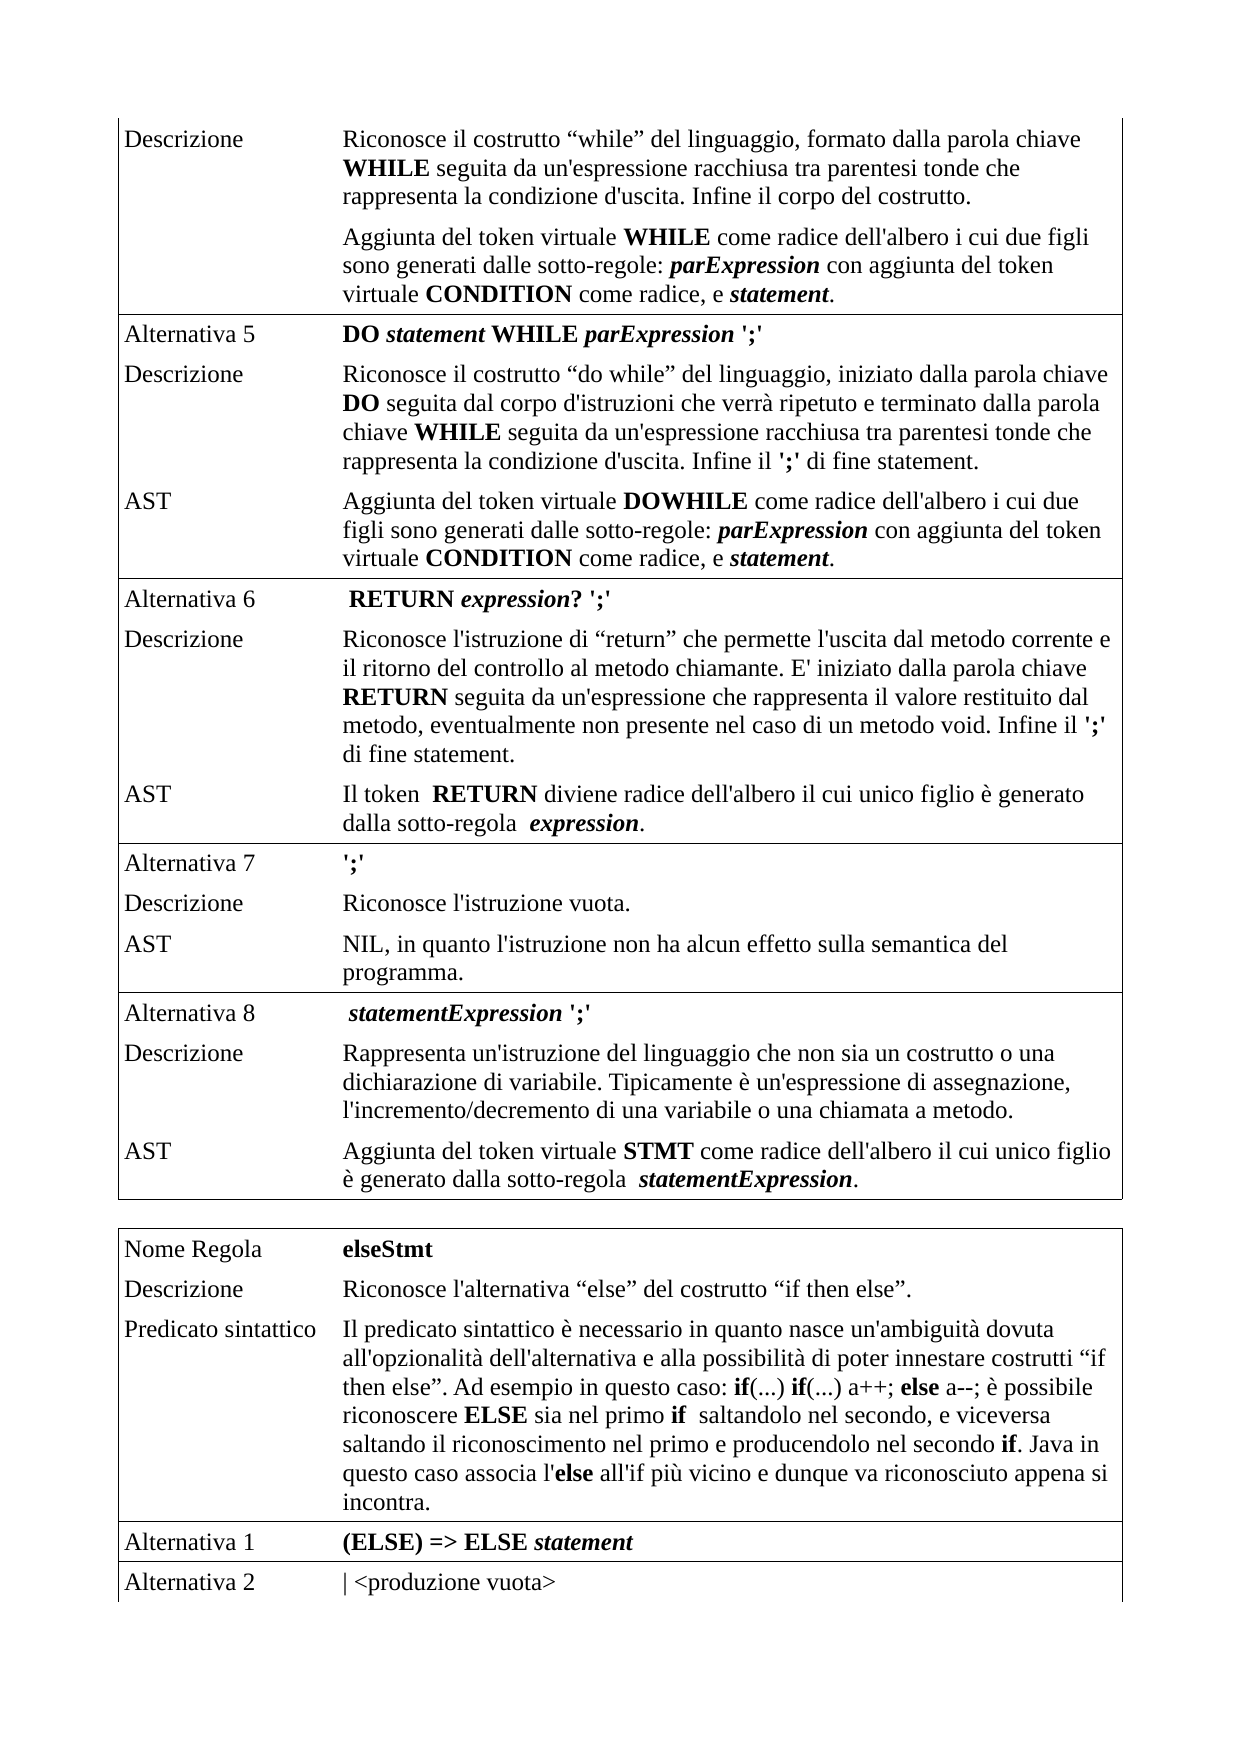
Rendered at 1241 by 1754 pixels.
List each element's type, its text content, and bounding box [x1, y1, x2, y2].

table_cell Alternativa 2 [119, 1562, 337, 1602]
table_cell Alternativa 7 [119, 844, 337, 883]
table_cell RETURN expression? ';' [337, 579, 1122, 618]
table_cell Descrizione [119, 618, 337, 773]
table_cell | <produzione vuota> [337, 1562, 1122, 1602]
table_cell Riconosce il costrutto “do while” del linguaggio, iniziato dalla parola chiave DO seguita dal corpo d'istruzioni che verrà ripetuto e terminato dalla parola chiave WHILE seguita da un'espressione racchiusa tra parentesi tonde che rappresenta la condizione d'uscita. Infine il ';' di fine statement. [337, 354, 1122, 480]
table_cell Aggiunta del token virtuale WHILE come radice dell'albero i cui due figli sono generati dalle sotto-regole: parExpression con aggiunta del token virtuale CONDITION come radice, e statement. [337, 216, 1122, 313]
table_cell Riconosce l'istruzione vuota. [337, 883, 1122, 923]
table_cell ';' [337, 844, 1122, 883]
table_cell Riconosce il costrutto “while” del linguaggio, formato dalla parola chiave WHILE seguita da un'espressione racchiusa tra parentesi tonde che rappresenta la condizione d'uscita. Infine il corpo del costrutto. [337, 118, 1122, 216]
table_cell AST [119, 774, 337, 842]
table_cell statementExpression ';' [337, 993, 1122, 1032]
table_cell DO statement WHILE parExpression ';' [337, 315, 1122, 354]
table_cell Descrizione [119, 883, 337, 923]
table_cell Descrizione [119, 118, 337, 216]
table_header elseStmt [337, 1229, 1122, 1268]
table_cell AST [119, 923, 337, 992]
table_cell Descrizione [119, 1032, 337, 1130]
table_cell Il token RETURN diviene radice dell'albero il cui unico figlio è generato dalla sotto-regola expression. [337, 774, 1122, 842]
table_cell Rappresenta un'istruzione del linguaggio che non sia un costrutto o una dichiarazione di variabile. Tipicamente è un'espressione di assegnazione, l'incremento/decremento di una variabile o una chiamata a metodo. [337, 1032, 1122, 1130]
table_cell Alternativa 5 [119, 315, 337, 354]
table_cell (ELSE) => ELSE statement [337, 1522, 1122, 1561]
table_cell Riconosce l'alternativa “else” del costrutto “if then else”. [337, 1268, 1122, 1308]
table_cell Aggiunta del token virtuale STMT come radice dell'albero il cui unico figlio è generato dalla sotto-regola statementExpression. [337, 1130, 1122, 1199]
table_cell [119, 216, 337, 313]
table_cell AST [119, 480, 337, 578]
table_cell Alternativa 1 [119, 1522, 337, 1561]
table_cell Descrizione [119, 1268, 337, 1308]
table_cell NIL, in quanto l'istruzione non ha alcun effetto sulla semantica del programma. [337, 923, 1122, 992]
table_cell Aggiunta del token virtuale DOWHILE come radice dell'albero i cui due figli sono generati dalle sotto-regole: parExpression con aggiunta del token virtuale CONDITION come radice, e statement. [337, 480, 1122, 578]
table_cell Predicato sintattico [119, 1308, 337, 1521]
table_cell Il predicato sintattico è necessario in quanto nasce un'ambiguità dovuta all'opzionalità dell'alternativa e alla possibilità di poter innestare costrutti “if then else”. Ad esempio in questo caso: if(...) if(...) a++; else a--; è possibile riconoscere ELSE sia nel primo if saltandolo nel secondo, e viceversa saltando il riconoscimento nel primo e producendolo nel secondo if. Java in questo caso associa l'else all'if più vicino e dunque va riconosciuto appena si incontra. [337, 1308, 1122, 1521]
table_cell Alternativa 6 [119, 579, 337, 618]
table_cell Riconosce l'istruzione di “return” che permette l'uscita dal metodo corrente e il ritorno del controllo al metodo chiamante. E' iniziato dalla parola chiave RETURN seguita da un'espressione che rappresenta il valore restituito dal metodo, eventualmente non presente nel caso di un metodo void. Infine il ';' di fine statement. [337, 618, 1122, 773]
table_cell Descrizione [119, 354, 337, 480]
table_cell AST [119, 1130, 337, 1199]
table_cell Alternativa 8 [119, 993, 337, 1032]
table_header Nome Regola [119, 1229, 337, 1268]
